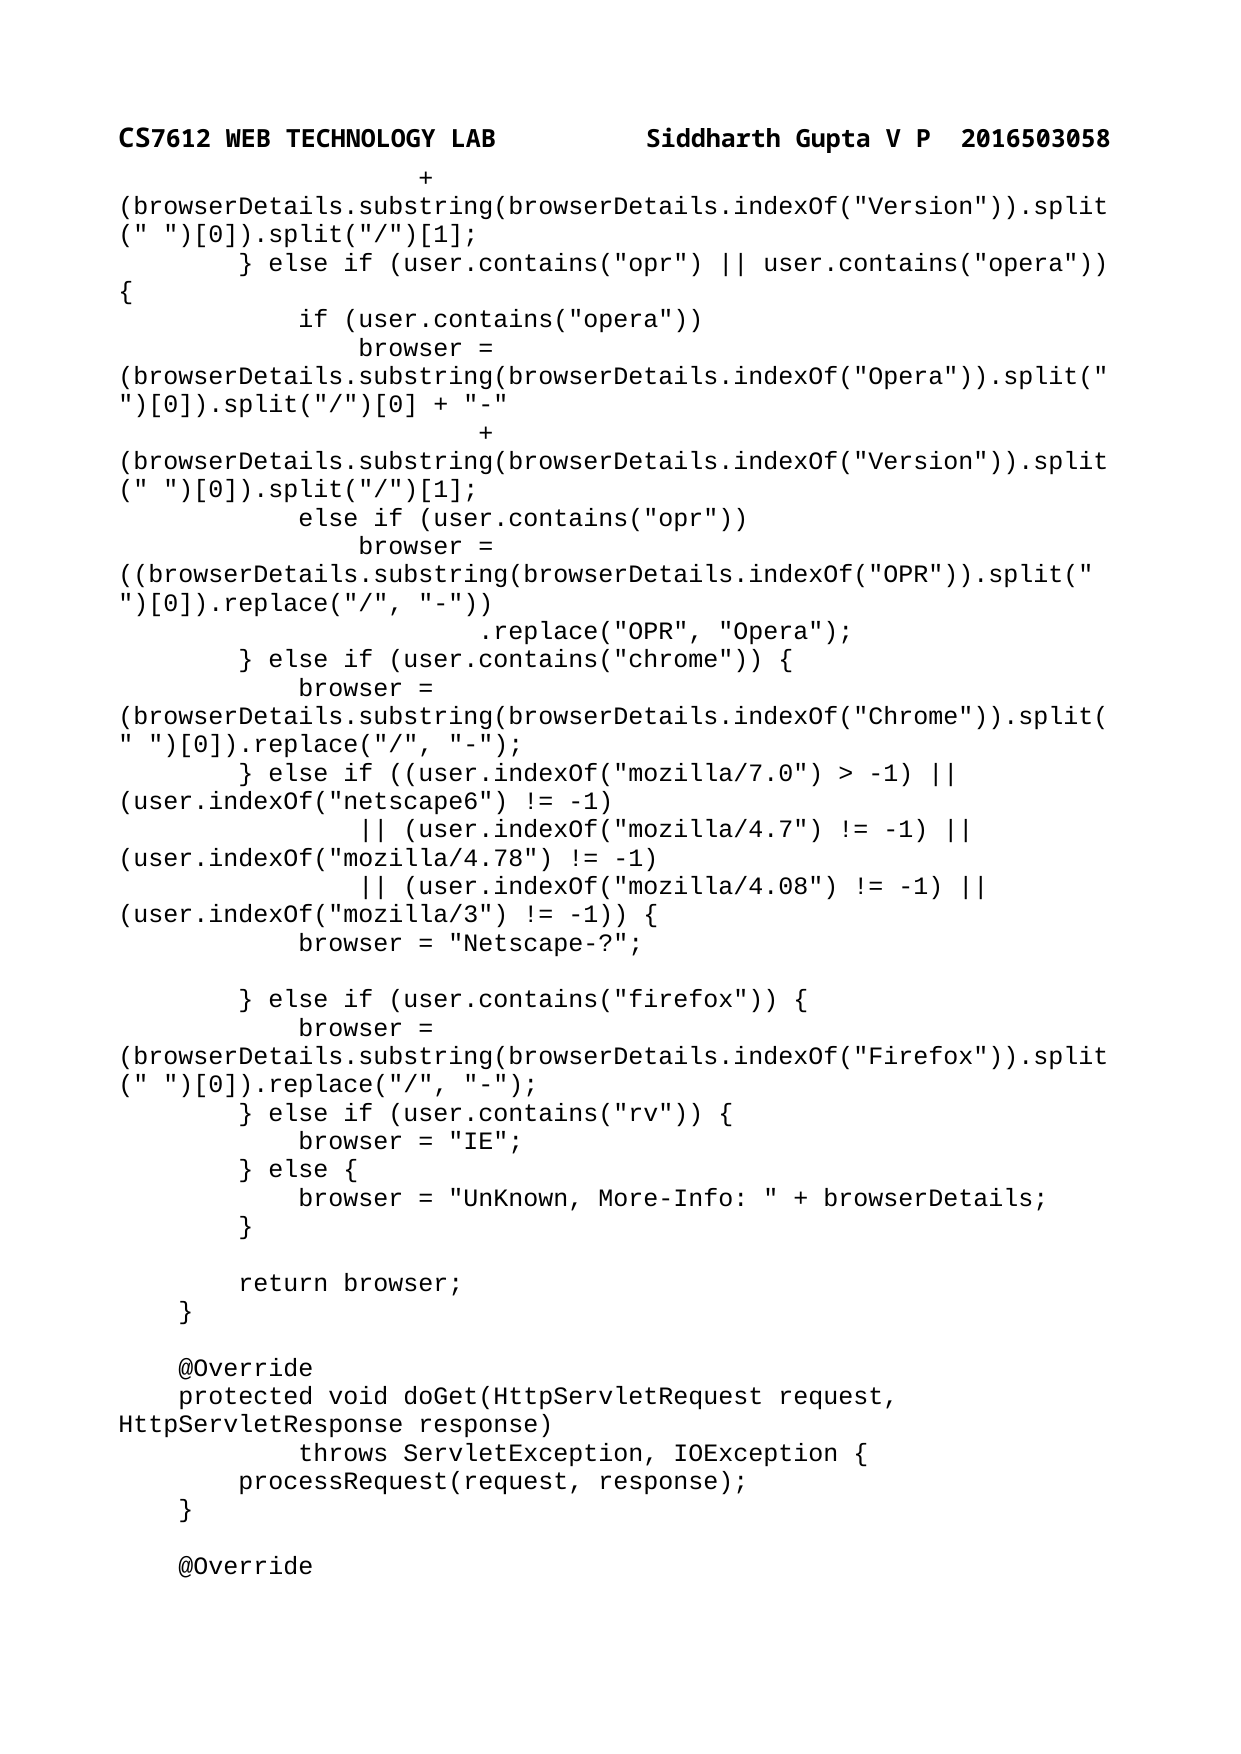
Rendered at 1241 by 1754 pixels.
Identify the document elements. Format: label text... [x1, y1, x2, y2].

text } else if ((user.indexOf("mozilla/7.0") > -1) || (user.indexOf("netscape6") != -1) [118, 760, 1122, 817]
text @Override [118, 1355, 1122, 1384]
text protected void doGet(HttpServletRequest request, HttpServletResponse response) [118, 1384, 1122, 1440]
text .replace("OPR", "Opera"); [118, 619, 1122, 647]
text } else if (user.contains("firefox")) { [118, 987, 1122, 1015]
text } [118, 1299, 1122, 1327]
text || (user.indexOf("mozilla/4.08") != -1) || (user.indexOf("mozilla/3") != -1)) { [118, 874, 1122, 930]
text throws ServletException, IOException { [118, 1440, 1122, 1469]
text else if (user.contains("opr")) [118, 505, 1122, 534]
text @Override [118, 1554, 1122, 1582]
text } [118, 1497, 1122, 1525]
text browser = (browserDetails.substring(browserDetails.indexOf("Firefox")).split(" ")[0]).replace("/", "-"); [118, 1015, 1122, 1100]
text browser = "IE"; [118, 1129, 1122, 1157]
text browser = (browserDetails.substring(browserDetails.indexOf("Chrome")).split(" ")[0]).replace("/", "-"); [118, 675, 1122, 760]
text } [118, 1214, 1122, 1242]
text } else { [118, 1157, 1122, 1185]
text browser = "UnKnown, More-Info: " + browserDetails; [118, 1185, 1122, 1214]
text browser = ((browserDetails.substring(browserDetails.indexOf("OPR")).split(" ")[0]).replace("/", "-")) [118, 534, 1122, 619]
text + (browserDetails.substring(browserDetails.indexOf("Version")).split(" ")[0]).split("/")[1]; [118, 165, 1122, 250]
text browser = (browserDetails.substring(browserDetails.indexOf("Opera")).split(" ")[0]).split("/")[0] + "-" [118, 335, 1122, 420]
text || (user.indexOf("mozilla/4.7") != -1) || (user.indexOf("mozilla/4.78") != -1) [118, 817, 1122, 874]
text if (user.contains("opera")) [118, 307, 1122, 335]
text } else if (user.contains("rv")) { [118, 1100, 1122, 1129]
text } else if (user.contains("chrome")) { [118, 647, 1122, 675]
text + (browserDetails.substring(browserDetails.indexOf("Version")).split(" ")[0]).split("/")[1]; [118, 420, 1122, 505]
text browser = "Netscape-?"; [118, 930, 1122, 959]
text return browser; [118, 1270, 1122, 1299]
text } else if (user.contains("opr") || user.contains("opera")) { [118, 250, 1122, 307]
text processRequest(request, response); [118, 1469, 1122, 1497]
